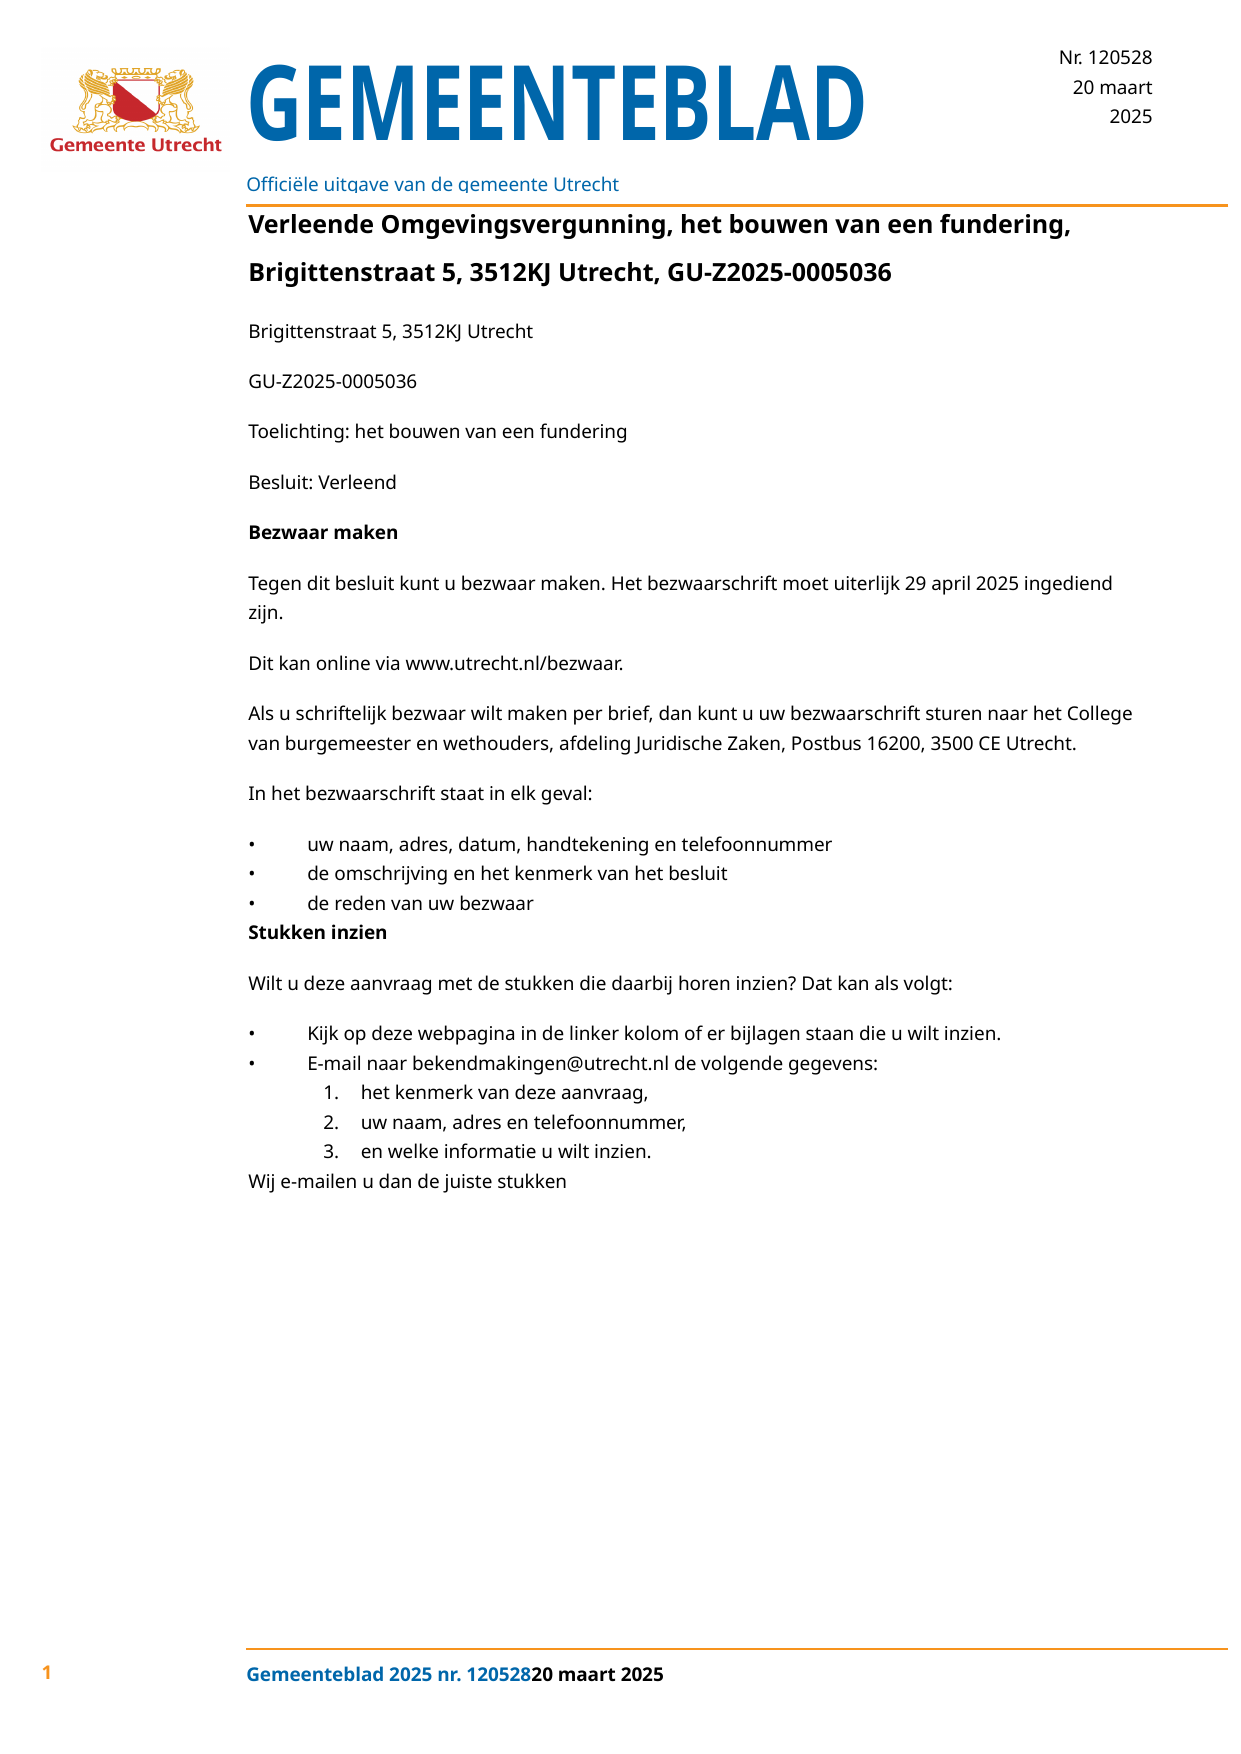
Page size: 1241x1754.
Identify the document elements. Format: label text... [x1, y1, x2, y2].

text Wij e-mailen u dan de juiste stukken [248, 1168, 1152, 1194]
text Stukken inzien [248, 919, 1152, 945]
list en welke informatie u wilt inzien. [323, 1139, 1152, 1164]
text Wilt u deze aanvraag met de stukken die daarbij horen inzien? Dat kan als volgt: [248, 970, 1152, 996]
text GU-Z2025-0005036 [248, 368, 1152, 394]
list E-mail naar bekendmakingen@utrecht.nl de volgende gegevens: [248, 1050, 1152, 1076]
text Tegen dit besluit kunt u bezwaar maken. Het bezwaarschrift moet uiterlijk 29 april 2025 ingediend zijn. [248, 570, 1152, 625]
list Kijk op deze webpagina in de linker kolom of er bijlagen staan die u wilt inzien. [248, 1020, 1152, 1046]
text In het bezwaarschrift staat in elk geval: [248, 780, 1152, 806]
picture [41, 47, 231, 172]
text Besluit: Verleend [248, 469, 1152, 495]
text Verleende Omgevingsvergunning, het bouwen van een fundering, Brigittenstraat 5, 3512KJ Utrecht, GU-Z2025-0005036 [248, 207, 1152, 288]
text Toelichting: het bouwen van een fundering [248, 419, 1152, 444]
list de reden van uw bezwaar [248, 890, 1152, 916]
list uw naam, adres, datum, handtekening en telefoonnummer [248, 831, 1152, 857]
text Bezwaar maken [248, 519, 1152, 545]
list uw naam, adres en telefoonnummer, [323, 1109, 1152, 1135]
text Dit kan online via www.utrecht.nl/bezwaar. [248, 650, 1152, 676]
list de omschrijving en het kenmerk van het besluit [248, 860, 1152, 886]
text Brigittenstraat 5, 3512KJ Utrecht [248, 318, 1152, 344]
list het kenmerk van deze aanvraag, [323, 1079, 1152, 1105]
text Als u schriftelijk bezwaar wilt maken per brief, dan kunt u uw bezwaarschrift sturen naar het College van burgemeester en wethouders, afdeling Juridische Zaken, Postbus 16200, 3500 CE Utrecht. [248, 700, 1152, 756]
